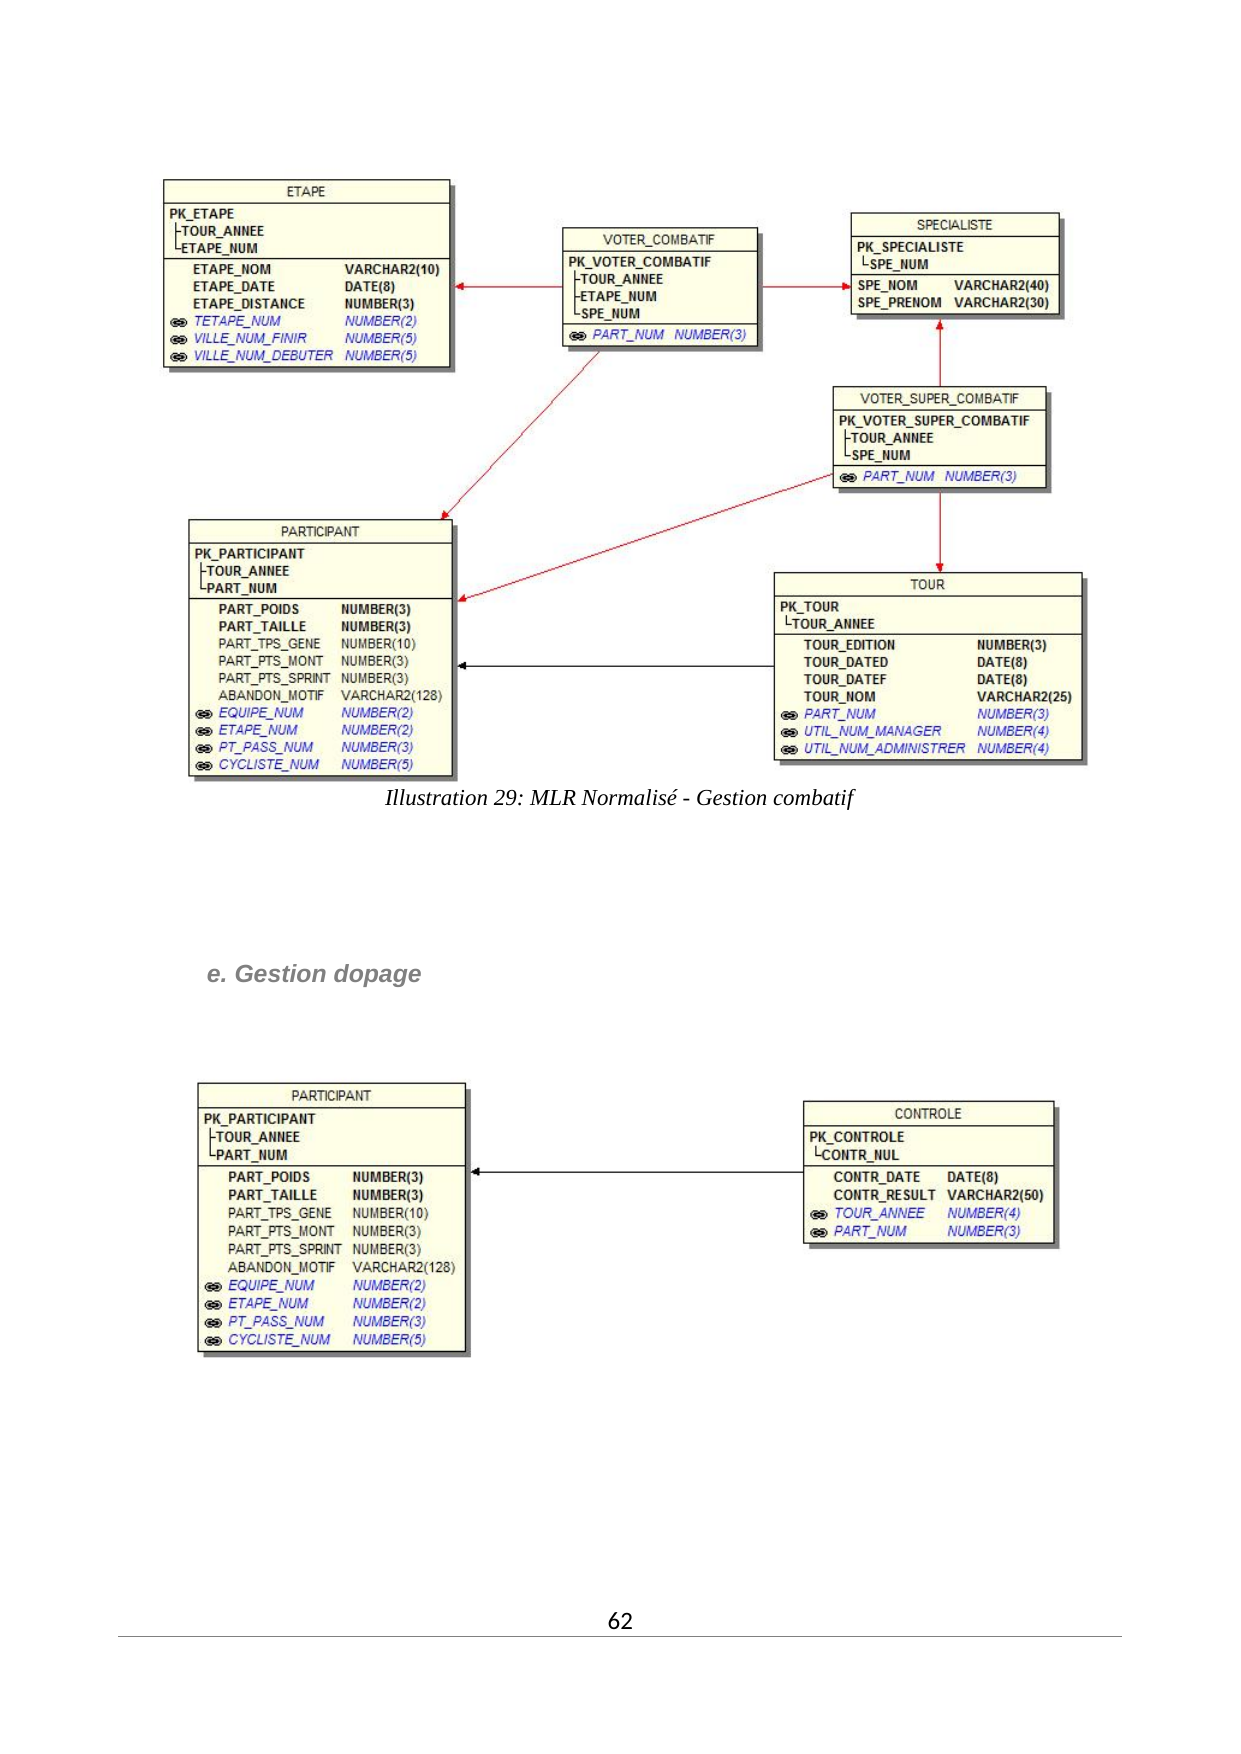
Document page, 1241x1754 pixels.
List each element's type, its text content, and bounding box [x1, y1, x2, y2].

picture [178, 1017, 1062, 1360]
subtitle Gestion dopage [207, 959, 1122, 987]
picture [151, 130, 1090, 784]
text Illustration 29: MLR Normalisé - Gestion combatif [151, 784, 1089, 810]
